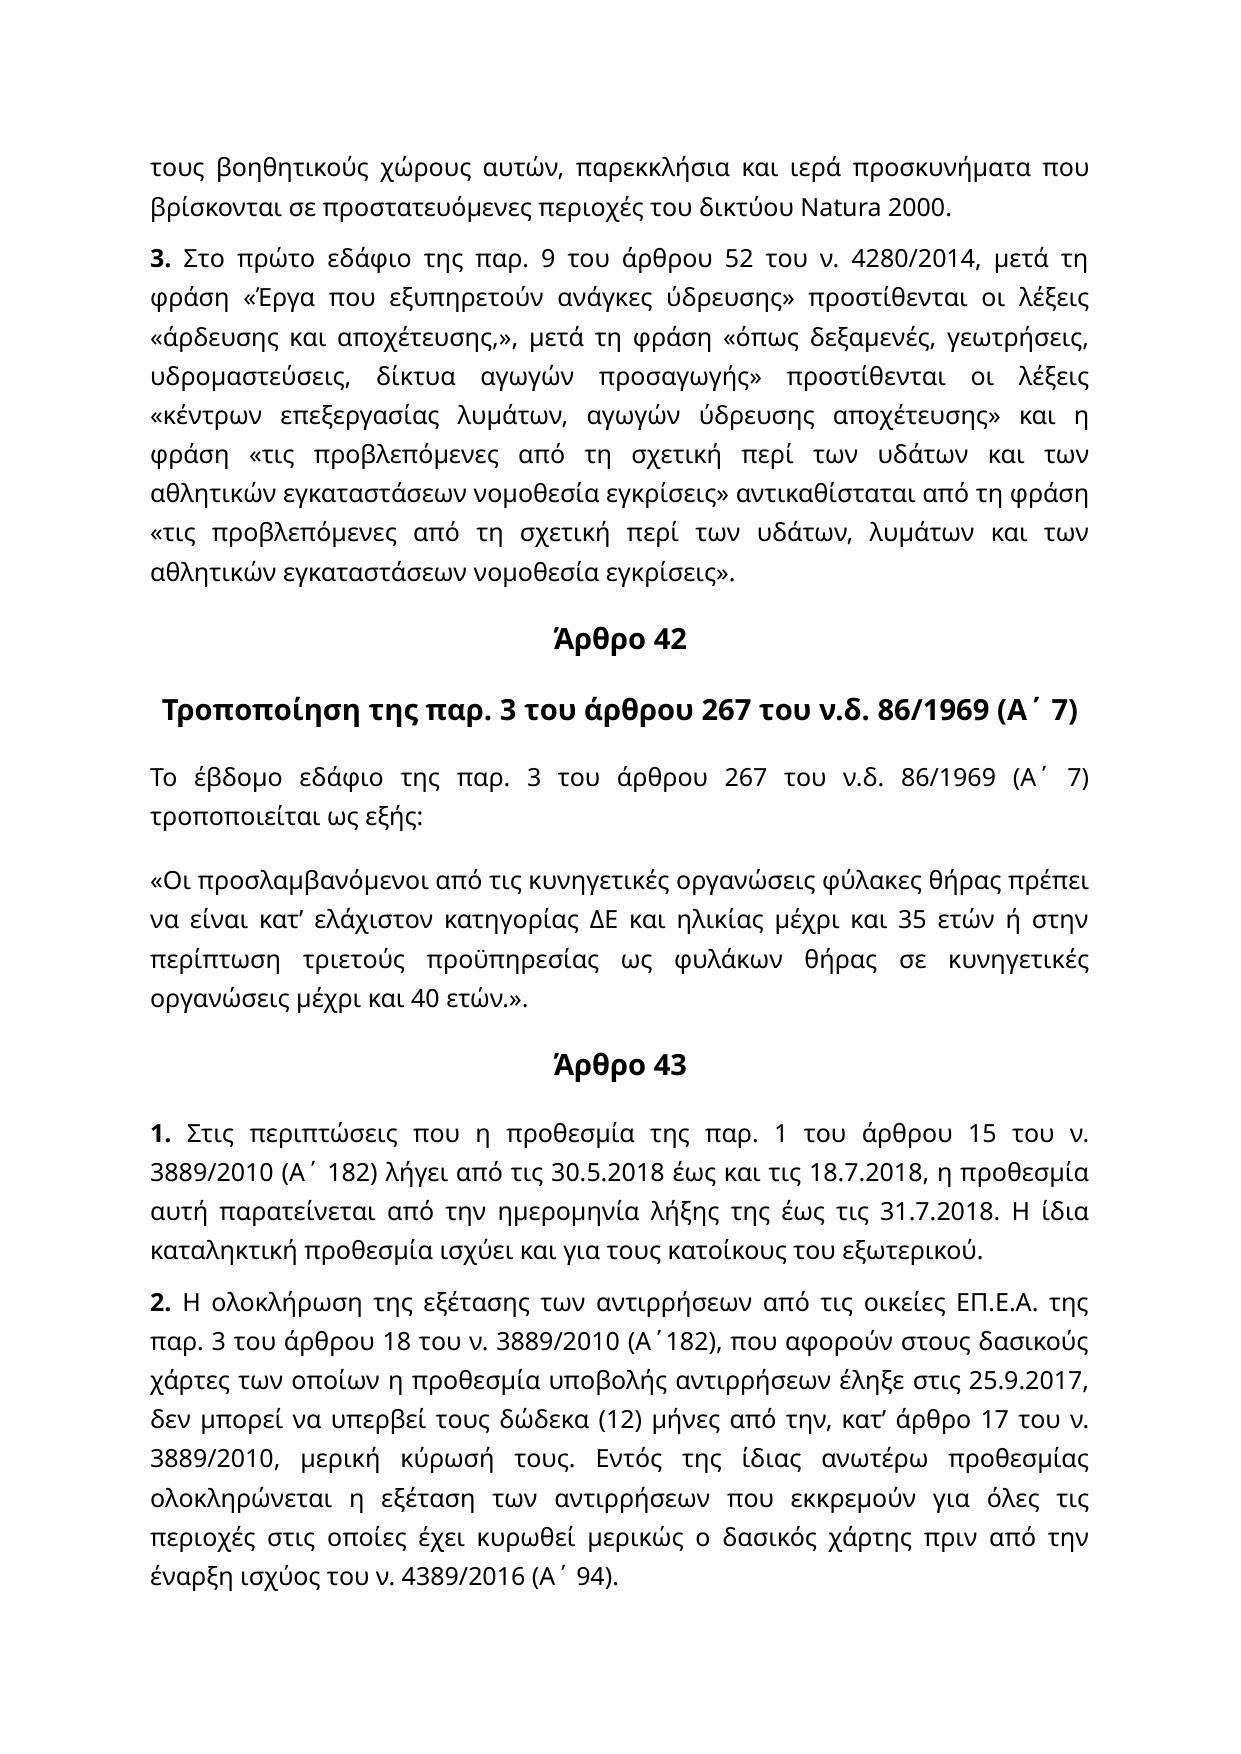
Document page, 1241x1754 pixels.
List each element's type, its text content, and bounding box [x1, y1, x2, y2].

subtitle Άρθρο 43 [150, 1044, 1090, 1084]
text τους βοηθητικούς χώρους αυτών, παρεκκλήσια και ιερά προσκυνήματα που βρίσκονται σε προστατευόμενες περιοχές του δικτύου Natura 2000. [150, 150, 1090, 223]
subtitle Τροποποίηση της παρ. 3 του άρθρου 267 του ν.δ. 86/1969 (Α΄ 7) [150, 689, 1090, 729]
text «Οι προσλαμβανόμενοι από τις κυνηγετικές οργανώσεις φύλακες θήρας πρέπει να είναι κατ’ ελάχιστον κατηγορίας ΔΕ και ηλικίας μέχρι και 35 ετών ή στην περίπτωση τριετούς προϋπηρεσίας ως φυλάκων θήρας σε κυνηγετικές οργανώσεις μέχρι και 40 ετών.». [150, 863, 1090, 1014]
text 1. Στις περιπτώσεις που η προθεσμία της παρ. 1 του άρθρου 15 του ν. 3889/2010 (Α΄ 182) λήγει από τις 30.5.2018 έως και τις 18.7.2018, η προθεσμία αυτή παρατείνεται από την ημερομηνία λήξης της έως τις 31.7.2018. Η ίδια καταληκτική προθεσμία ισχύει και για τους κατοίκους του εξωτερικού. [150, 1115, 1090, 1267]
text 2. Η ολοκλήρωση της εξέτασης των αντιρρήσεων από τις οικείες ΕΠ.Ε.Α. της παρ. 3 του άρθρου 18 του ν. 3889/2010 (Α΄182), που αφορούν στους δασικούς χάρτες των οποίων η προθεσμία υποβολής αντιρρήσεων έληξε στις 25.9.2017, δεν μπορεί να υπερβεί τους δώδεκα (12) μήνες από την, κατ’ άρθρο 17 του ν. 3889/2010, μερική κύρωσή τους. Εντός της ίδιας ανωτέρω προθεσμίας ολοκληρώνεται η εξέταση των αντιρρήσεων που εκκρεμούν για όλες τις περιοχές στις οποίες έχει κυρωθεί μερικώς ο δασικός χάρτης πριν από την έναρξη ισχύος του ν. 4389/2016 (Α΄ 94). [150, 1284, 1090, 1593]
text 3. Στο πρώτο εδάφιο της παρ. 9 του άρθρου 52 του ν. 4280/2014, μετά τη φράση «Έργα που εξυπηρετούν ανάγκες ύδρευσης» προστίθενται οι λέξεις «άρδευσης και αποχέτευσης,», μετά τη φράση «όπως δεξαμενές, γεωτρήσεις, υδρομαστεύσεις, δίκτυα αγωγών προσαγωγής» προστίθενται οι λέξεις «κέντρων επεξεργασίας λυμάτων, αγωγών ύδρευσης αποχέτευσης» και η φράση «τις προβλεπόμενες από τη σχετική περί των υδάτων και των αθλητικών εγκαταστάσεων νομοθεσία εγκρίσεις» αντικαθίσταται από τη φράση «τις προβλεπόμενες από τη σχετική περί των υδάτων, λυμάτων και των αθλητικών εγκαταστάσεων νομοθεσία εγκρίσεις». [150, 241, 1090, 588]
subtitle Άρθρο 42 [150, 618, 1090, 658]
text Το έβδομο εδάφιο της παρ. 3 του άρθρου 267 του ν.δ. 86/1969 (Α΄ 7) τροποποιείται ως εξής: [150, 759, 1090, 833]
